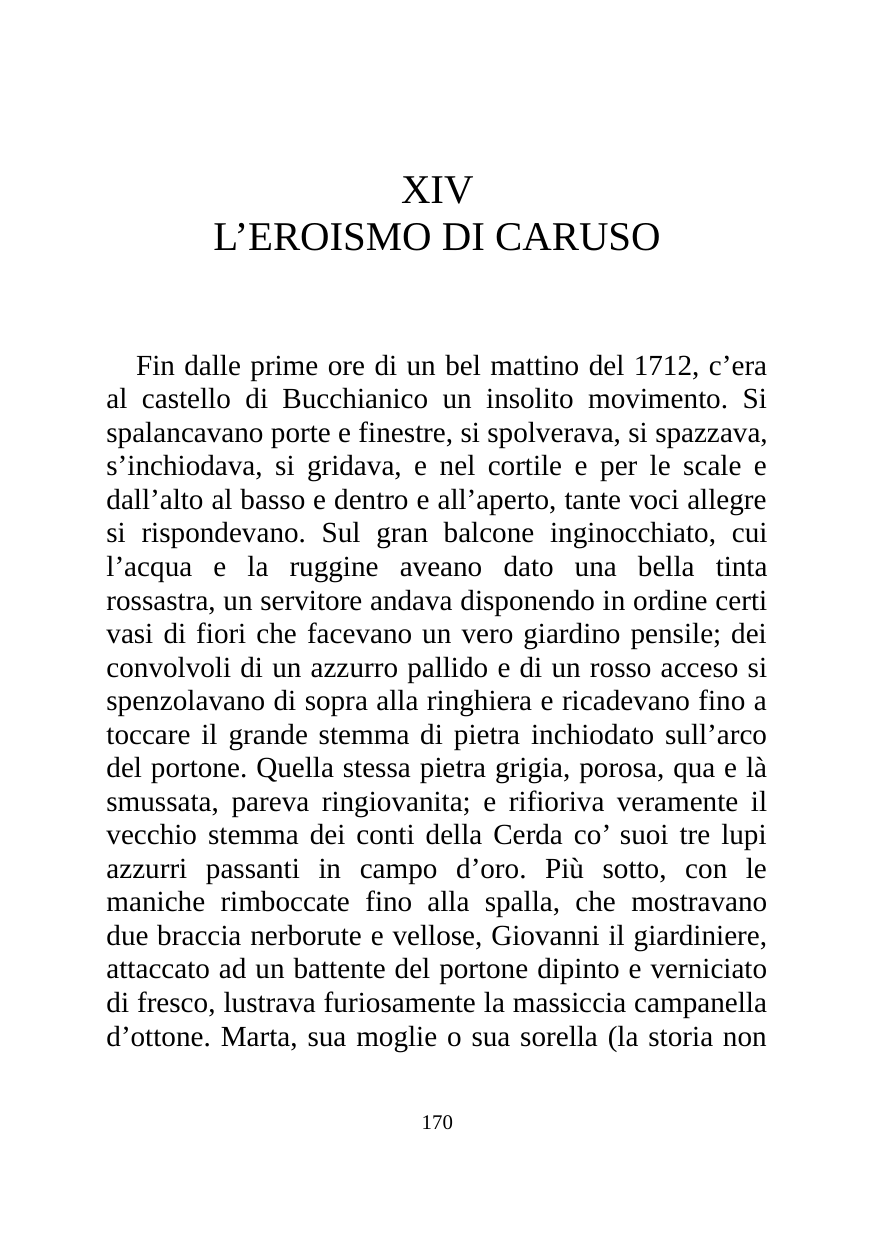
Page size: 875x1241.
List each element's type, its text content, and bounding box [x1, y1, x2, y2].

subtitle XIV L’EROISMO DI CARUSO [106, 165, 768, 259]
text Fin dalle prime ore di un bel mattino del 1712, c’era al castello di Bucchianico un insolito movimento. Si spalancavano porte e finestre, si spolverava, si spazzava, s’inchiodava, si gridava, e nel cortile e per le scale e dall’alto al basso e dentro e all’aperto, tante voci allegre si rispondevano. Sul gran balcone inginocchiato, cui l’acqua e la ruggine aveano dato una bella tinta rossastra, un servitore andava disponendo in ordine certi vasi di fiori che facevano un vero giardino pensile; dei convolvoli di un azzurro pallido e di un rosso acceso si spenzolavano di sopra alla ringhiera e ricadevano fino a toccare il grande stemma di pietra inchiodato sull’arco del portone. Quella stessa pietra grigia, porosa, qua e là smussata, pareva ringiovanita; e rifioriva veramente il vecchio stemma dei conti della Cerda co’ suoi tre lupi azzurri passanti in campo d’oro. Più sotto, con le maniche rimboccate fino alla spalla, che mostravano due braccia nerborute e vellose, Giovanni il giardiniere, attaccato ad un battente del portone dipinto e verniciato di fresco, lustrava furiosamente la massiccia campanella d’ottone. Marta, sua moglie o sua sorella (la storia non [106, 348, 768, 1052]
